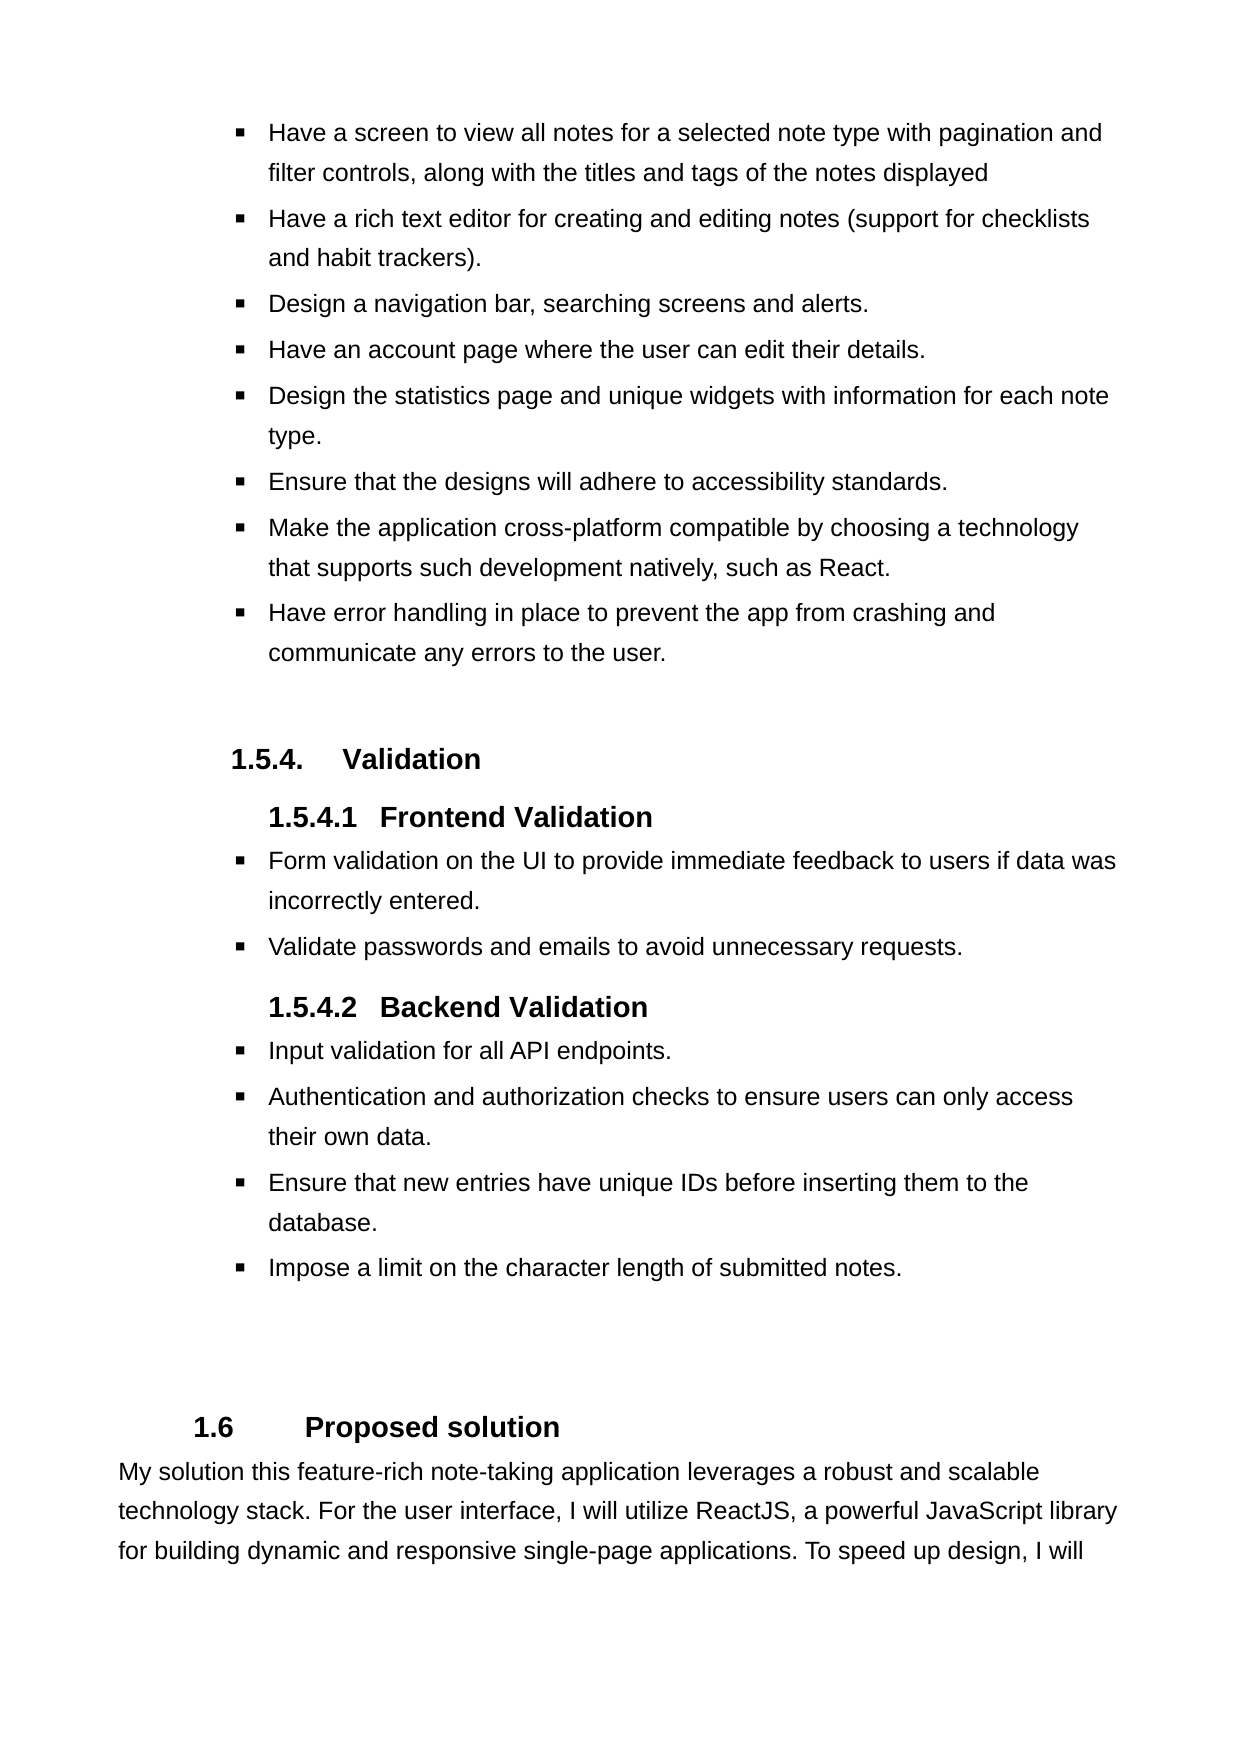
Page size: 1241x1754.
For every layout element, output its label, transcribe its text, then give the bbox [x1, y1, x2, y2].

subtitle Validation [231, 742, 1122, 776]
subtitle Frontend Validation [268, 800, 1122, 834]
list Input validation for all API endpoints. [231, 1036, 1122, 1065]
list Authentication and authorization checks to ensure users can only access their own data. [231, 1082, 1122, 1151]
list Validate passwords and emails to avoid unnecessary requests. [231, 932, 1122, 961]
subtitle Proposed solution [193, 1411, 1122, 1444]
list Impose a limit on the character length of submitted notes. [231, 1253, 1122, 1282]
list Have an account page where the user can edit their details. [231, 335, 1122, 364]
list My solution this feature-rich note-taking application leverages a robust and scalable technology stack. For the user interface, I will utilize ReactJS, a powerful JavaScript library for building dynamic and responsive single-page applications. To speed up design, I will [118, 1456, 1122, 1564]
list Have a screen to view all notes for a selected note type with pagination and filter controls, along with the titles and tags of the notes displayed [231, 118, 1122, 187]
list Make the application cross-platform compatible by choosing a technology that supports such development natively, such as React. [231, 513, 1122, 581]
list Design a navigation bar, searching screens and alerts. [231, 289, 1122, 318]
list Ensure that new entries have unique IDs before inserting them to the database. [231, 1168, 1122, 1236]
list Ensure that the designs will adhere to accessibility standards. [231, 467, 1122, 496]
subtitle Backend Validation [268, 990, 1122, 1024]
list Design the statistics page and unique widgets with information for each note type. [231, 381, 1122, 450]
list Form validation on the UI to provide immediate feedback to users if data was incorrectly entered. [231, 846, 1122, 915]
list Have a rich text editor for creating and editing notes (support for checklists and habit trackers). [231, 204, 1122, 272]
list Have error handling in place to prevent the app from crashing and communicate any errors to the user. [231, 598, 1122, 667]
